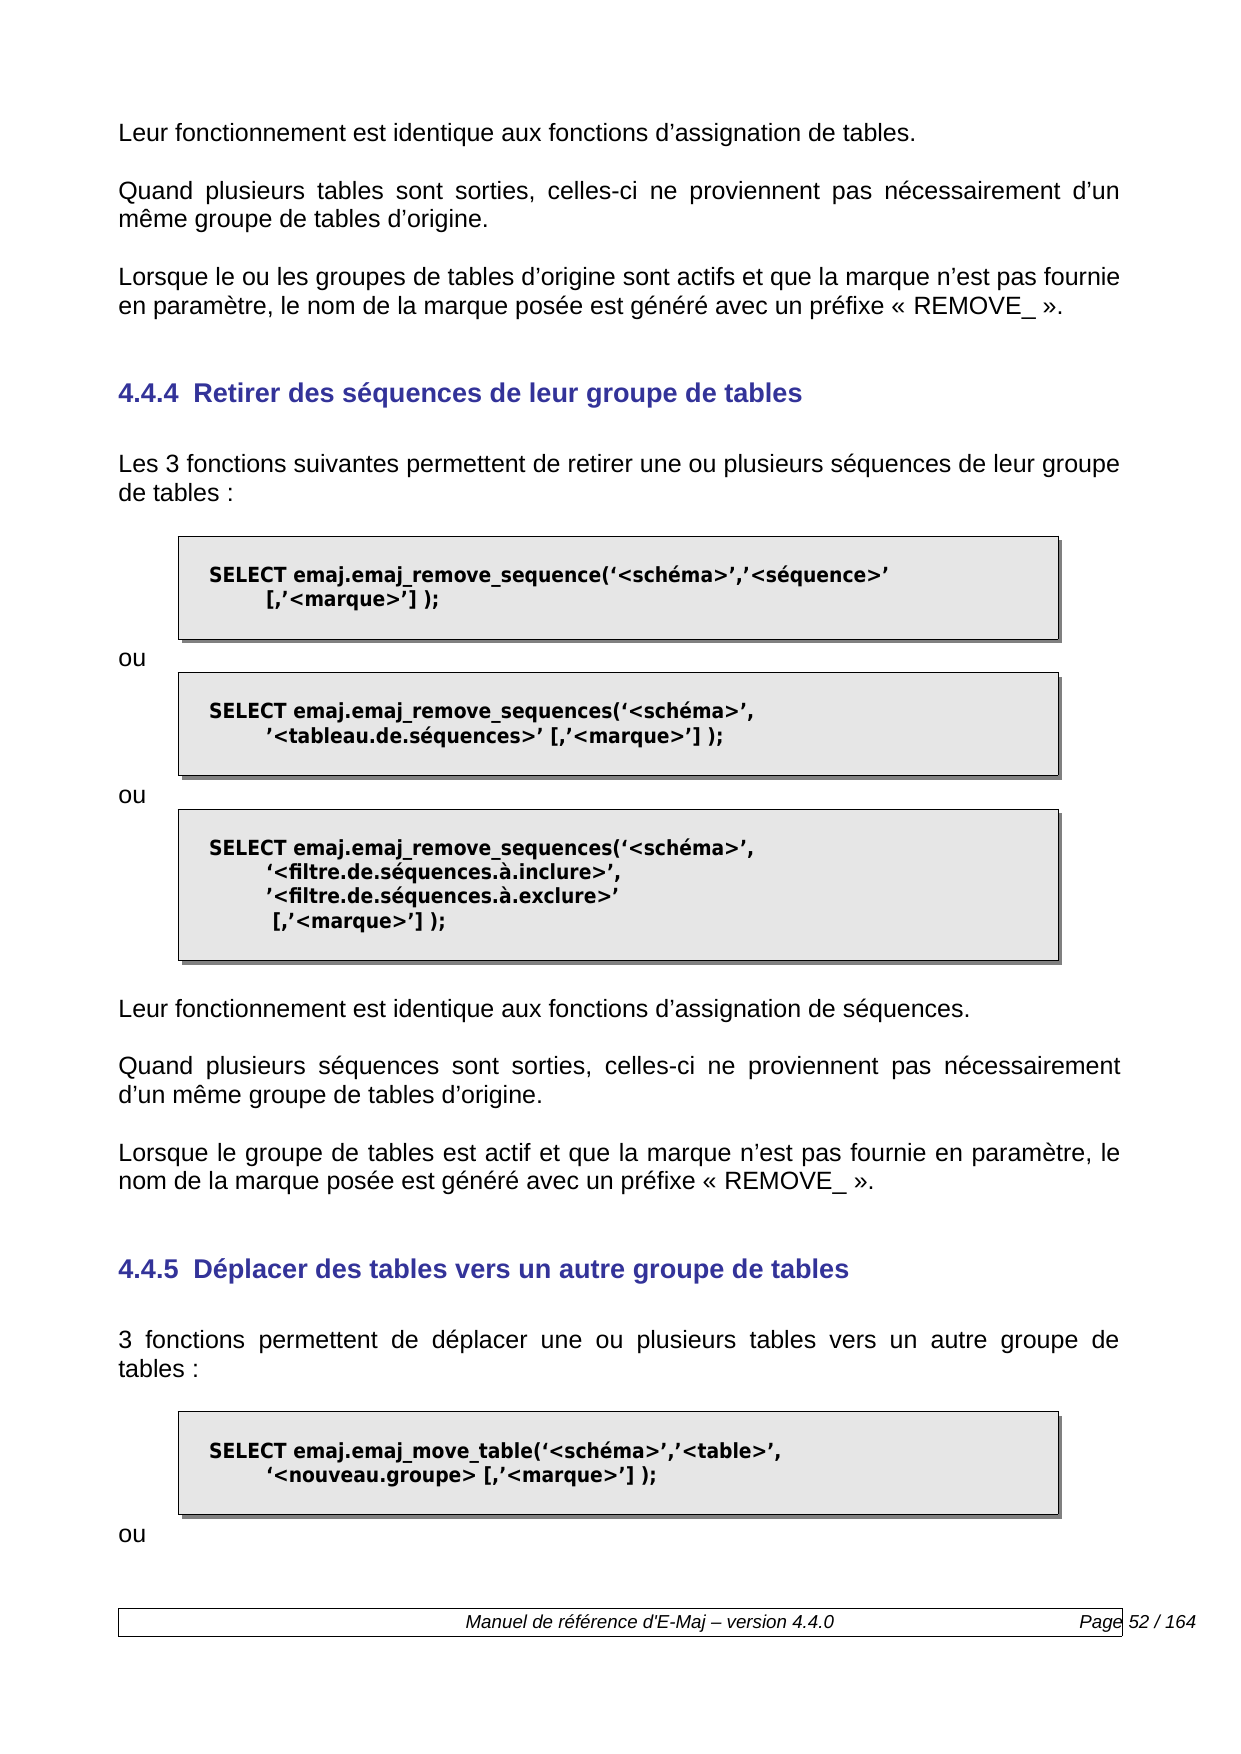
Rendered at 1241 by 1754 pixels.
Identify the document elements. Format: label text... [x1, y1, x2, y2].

text SELECT emaj.emaj_remove_sequences(‘<schéma>’, [179, 696, 1058, 721]
text ’<tableau.de.séquences>’ [,’<marque>’] ); [179, 721, 1058, 745]
text [,’<marque>’] ); [179, 584, 1058, 608]
text Lorsque le ou les groupes de tables d’origine sont actifs et que la marque n’est pas fournie en paramètre, le nom de la marque posée est généré avec un préfixe « REMOVE_ ». [118, 262, 1122, 319]
text ou [118, 643, 1122, 672]
subtitle Retirer des séquences de leur groupe de tables [118, 377, 1122, 408]
text Les 3 fonctions suivantes permettent de retirer une ou plusieurs séquences de leur groupe de tables : [118, 449, 1122, 507]
text SELECT emaj.emaj_remove_sequence(‘<schéma>’,’<séquence>’ [179, 560, 1058, 584]
text ’<filtre.de.séquences.à.exclure>’ [179, 882, 1058, 906]
text SELECT emaj.emaj_move_table(‘<schéma>’,’<table>’, [179, 1436, 1058, 1460]
text ‘<filtre.de.séquences.à.inclure>’, [179, 857, 1058, 882]
text 3 fonctions permettent de déplacer une ou plusieurs tables vers un autre groupe de tables : [118, 1325, 1122, 1383]
text Quand plusieurs séquences sont sorties, celles-ci ne proviennent pas nécessairement d’un même groupe de tables d’origine. [118, 1051, 1122, 1109]
text Lorsque le groupe de tables est actif et que la marque n’est pas fournie en paramètre, le nom de la marque posée est généré avec un préfixe « REMOVE_ ». [118, 1138, 1122, 1195]
text ou [118, 780, 1122, 809]
text Quand plusieurs tables sont sorties, celles-ci ne proviennent pas nécessairement d’un même groupe de tables d’origine. [118, 176, 1122, 233]
text [,’<marque>’] ); [179, 906, 1058, 930]
text ‘<nouveau.groupe> [,’<marque>’] ); [179, 1460, 1058, 1484]
text Leur fonctionnement est identique aux fonctions d’assignation de tables. [118, 118, 1122, 147]
text Leur fonctionnement est identique aux fonctions d’assignation de séquences. [118, 994, 1122, 1023]
text ou [118, 1519, 1122, 1548]
text SELECT emaj.emaj_remove_sequences(‘<schéma>’, [179, 833, 1058, 857]
subtitle Déplacer des tables vers un autre groupe de tables [118, 1253, 1122, 1284]
